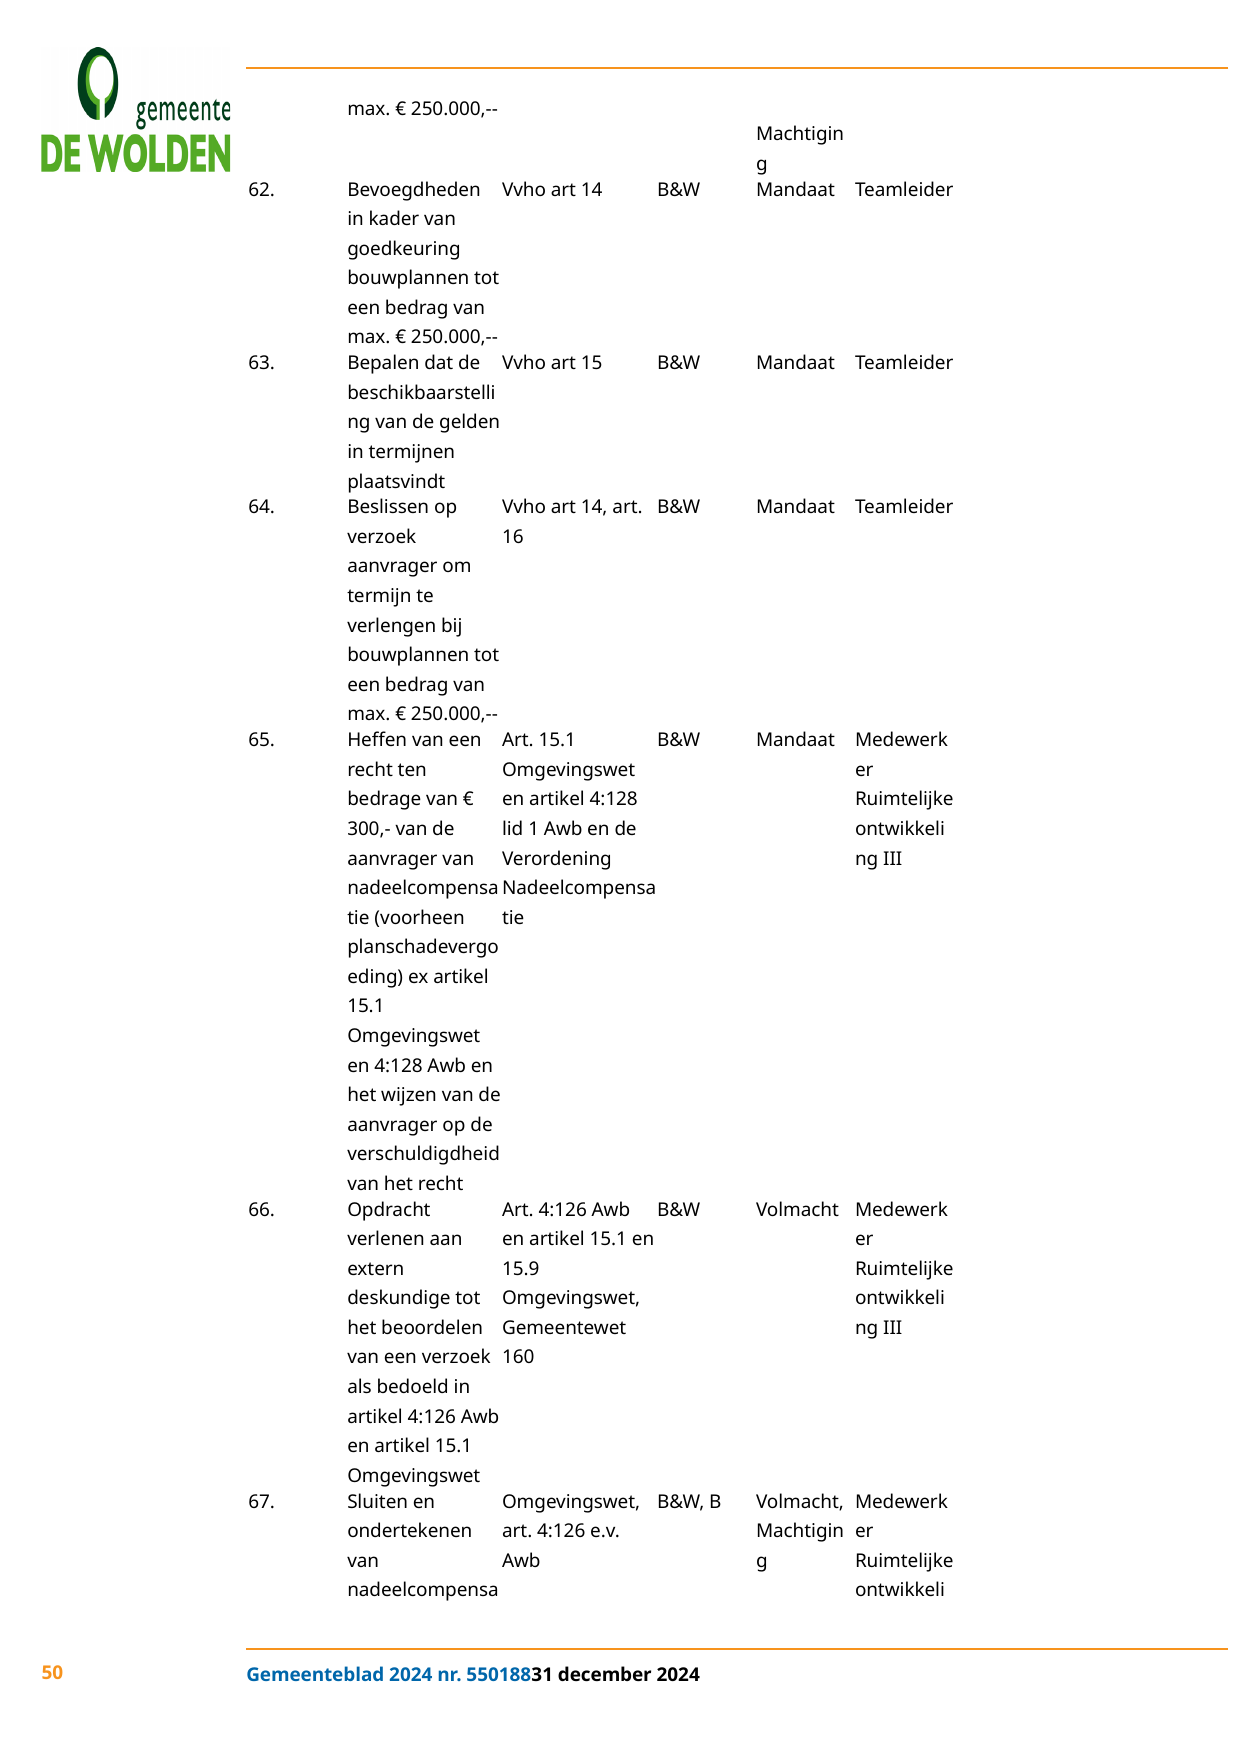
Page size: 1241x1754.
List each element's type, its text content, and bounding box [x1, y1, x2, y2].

table_cell [1053, 121, 1152, 176]
table_cell Mandaat [756, 726, 855, 1196]
table_cell [954, 95, 1053, 121]
table_cell B&W [657, 350, 756, 493]
table_cell Beslissen op verzoek aanvrager om termijn te verlengen bij bouwplannen tot een bedrag van max. € 250.000,-- [347, 494, 502, 726]
table_cell Vvho art 14, art. 16 [502, 494, 657, 726]
table_cell [954, 1488, 1053, 1602]
table_cell Vvho art 14 [502, 176, 657, 349]
table_cell B&W [657, 726, 756, 1196]
table_cell [855, 121, 954, 176]
table_cell [657, 95, 756, 121]
table_cell [1053, 95, 1152, 121]
table_cell Mandaat [756, 176, 855, 349]
table_cell [1053, 494, 1152, 726]
picture [41, 47, 231, 172]
table_cell [954, 350, 1053, 493]
table_cell [347, 121, 502, 176]
table_cell [1053, 350, 1152, 493]
table_cell [1053, 1488, 1152, 1602]
table_cell Medewerker Ruimtelijke ontwikkeli [855, 1488, 954, 1602]
table_cell Sluiten en ondertekenen van nadeelcompensa [347, 1488, 502, 1602]
table_cell Vvho art 15 [502, 350, 657, 493]
table_cell Mandaat [756, 350, 855, 493]
table_cell [954, 726, 1053, 1196]
table_cell [954, 176, 1053, 349]
table_cell 62. [248, 176, 347, 349]
table_cell [756, 95, 855, 121]
table_cell [248, 95, 347, 121]
table_cell 64. [248, 494, 347, 726]
table_cell Teamleider [855, 350, 954, 493]
table_cell Heffen van een recht ten bedrage van € 300,- van de aanvrager van nadeelcompensatie (voorheen planschadevergoeding) ex artikel 15.1 Omgevingswet en 4:128 Awb en het wijzen van de aanvrager op de verschuldigdheid van het recht [347, 726, 502, 1196]
table_cell [657, 121, 756, 176]
table_cell Art. 15.1 Omgevingswet en artikel 4:128 lid 1 Awb en de Verordening Nadeelcompensatie [502, 726, 657, 1196]
table_cell Art. 4:126 Awb en artikel 15.1 en 15.9 Omgevingswet, Gemeentewet 160 [502, 1196, 657, 1488]
table_cell Mandaat [756, 494, 855, 726]
table_cell Teamleider [855, 176, 954, 349]
table_cell [1053, 726, 1152, 1196]
table_cell 66. [248, 1196, 347, 1488]
table_cell [954, 1196, 1053, 1488]
table_cell [502, 95, 657, 121]
table_cell 65. [248, 726, 347, 1196]
table_cell Teamleider [855, 494, 954, 726]
table_cell Volmacht, Machtiging [756, 1488, 855, 1602]
table_cell Bepalen dat de beschikbaarstelling van de gelden in termijnen plaatsvindt [347, 350, 502, 493]
table_cell max. € 250.000,-- [347, 95, 502, 121]
table_cell [855, 95, 954, 121]
table_cell Machtiging [756, 121, 855, 176]
table_cell [954, 121, 1053, 176]
table_cell [502, 121, 657, 176]
table_cell [248, 121, 347, 176]
table_cell Omgevingswet, art. 4:126 e.v. Awb [502, 1488, 657, 1602]
table_cell B&W, B [657, 1488, 756, 1602]
table_cell Bevoegdheden in kader van goedkeuring bouwplannen tot een bedrag van max. € 250.000,-- [347, 176, 502, 349]
table_cell Volmacht [756, 1196, 855, 1488]
table_cell [1053, 176, 1152, 349]
table_cell [1053, 1196, 1152, 1488]
table_cell B&W [657, 1196, 756, 1488]
table_cell B&W [657, 494, 756, 726]
table_cell Medewerker Ruimtelijke ontwikkeling III [855, 1196, 954, 1488]
table_cell B&W [657, 176, 756, 349]
table_cell Medewerker Ruimtelijke ontwikkeling III [855, 726, 954, 1196]
table_cell 67. [248, 1488, 347, 1602]
table_cell 63. [248, 350, 347, 493]
table_cell [954, 494, 1053, 726]
table_cell Opdracht verlenen aan extern deskundige tot het beoordelen van een verzoek als bedoeld in artikel 4:126 Awb en artikel 15.1 Omgevingswet [347, 1196, 502, 1488]
